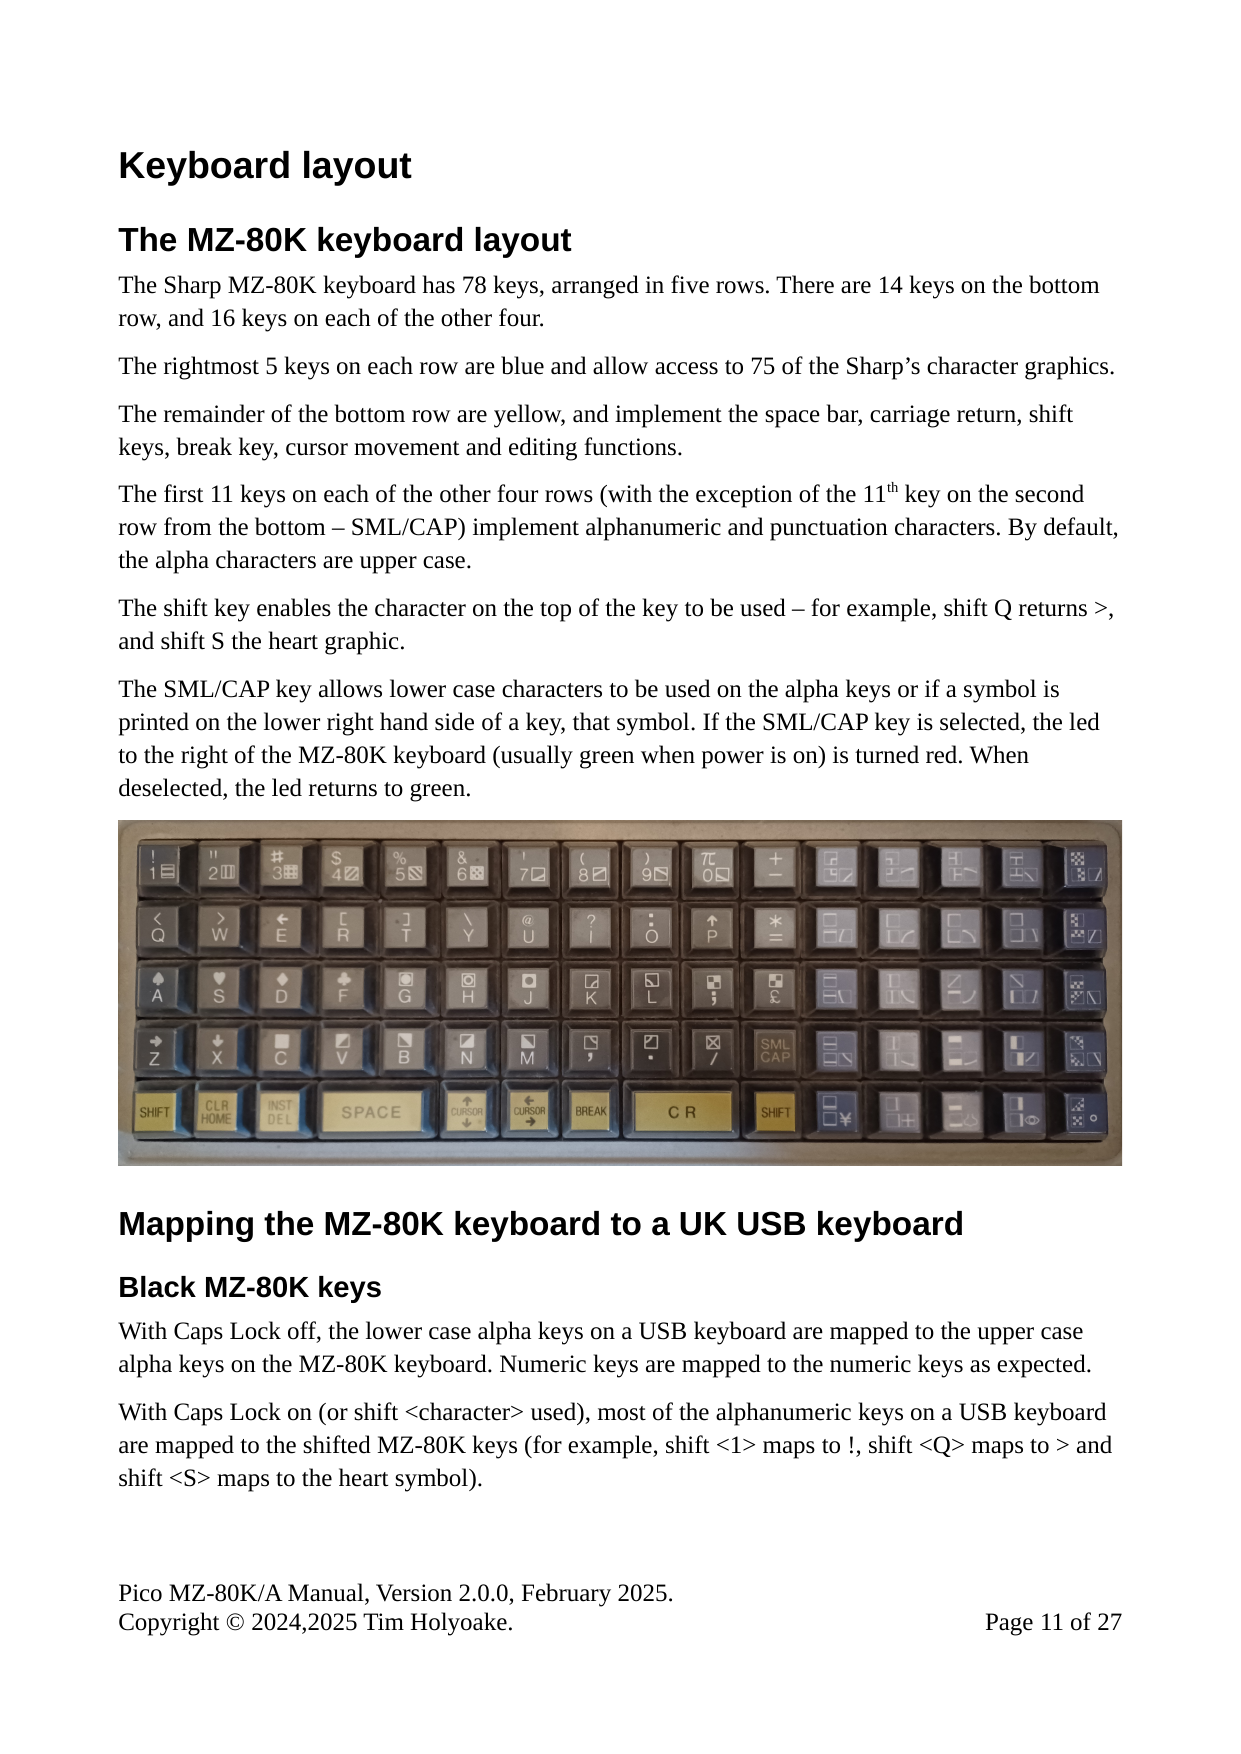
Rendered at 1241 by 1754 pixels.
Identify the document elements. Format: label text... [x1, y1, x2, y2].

text The rightmost 5 keys on each row are blue and allow access to 75 of the Sharp’s character graphics. [118, 351, 1122, 380]
text The shift key enables the character on the top of the key to be used – for example, shift Q returns >, and shift S the heart graphic. [118, 593, 1122, 655]
subtitle Keyboard layout [118, 143, 1122, 186]
text The first 11 keys on each of the other four rows (with the exception of the 11th key on the second row from the bottom – SML/CAP) implement alphanumeric and punctuation characters. By default, the alpha characters are upper case. [118, 479, 1122, 574]
subtitle Mapping the MZ-80K keyboard to a UK USB keyboard [118, 1166, 1122, 1243]
picture [118, 820, 1123, 1166]
text With Caps Lock on (or shift <character> used), most of the alphanumeric keys on a USB keyboard are mapped to the shifted MZ-80K keys (for example, shift <1> maps to !, shift <Q> maps to > and shift <S> maps to the heart symbol). [118, 1397, 1122, 1491]
text The SML/CAP key allows lower case characters to be used on the alpha keys or if a symbol is printed on the lower right hand side of a key, that symbol. If the SML/CAP key is selected, the led to the right of the MZ-80K keyboard (usually green when power is on) is turned red. When deselected, the led returns to green. [118, 674, 1122, 801]
subtitle Black MZ-80K keys [118, 1270, 1122, 1303]
text The remainder of the bottom row are yellow, and implement the space bar, carriage return, shift keys, break key, cursor movement and editing functions. [118, 399, 1122, 461]
subtitle The MZ-80K keyboard layout [118, 219, 1122, 258]
text With Caps Lock off, the lower case alpha keys on a USB keyboard are mapped to the upper case alpha keys on the MZ-80K keyboard. Numeric keys are mapped to the numeric keys as expected. [118, 1316, 1122, 1378]
text The Sharp MZ-80K keyboard has 78 keys, arranged in five rows. There are 14 keys on the bottom row, and 16 keys on each of the other four. [118, 271, 1122, 332]
